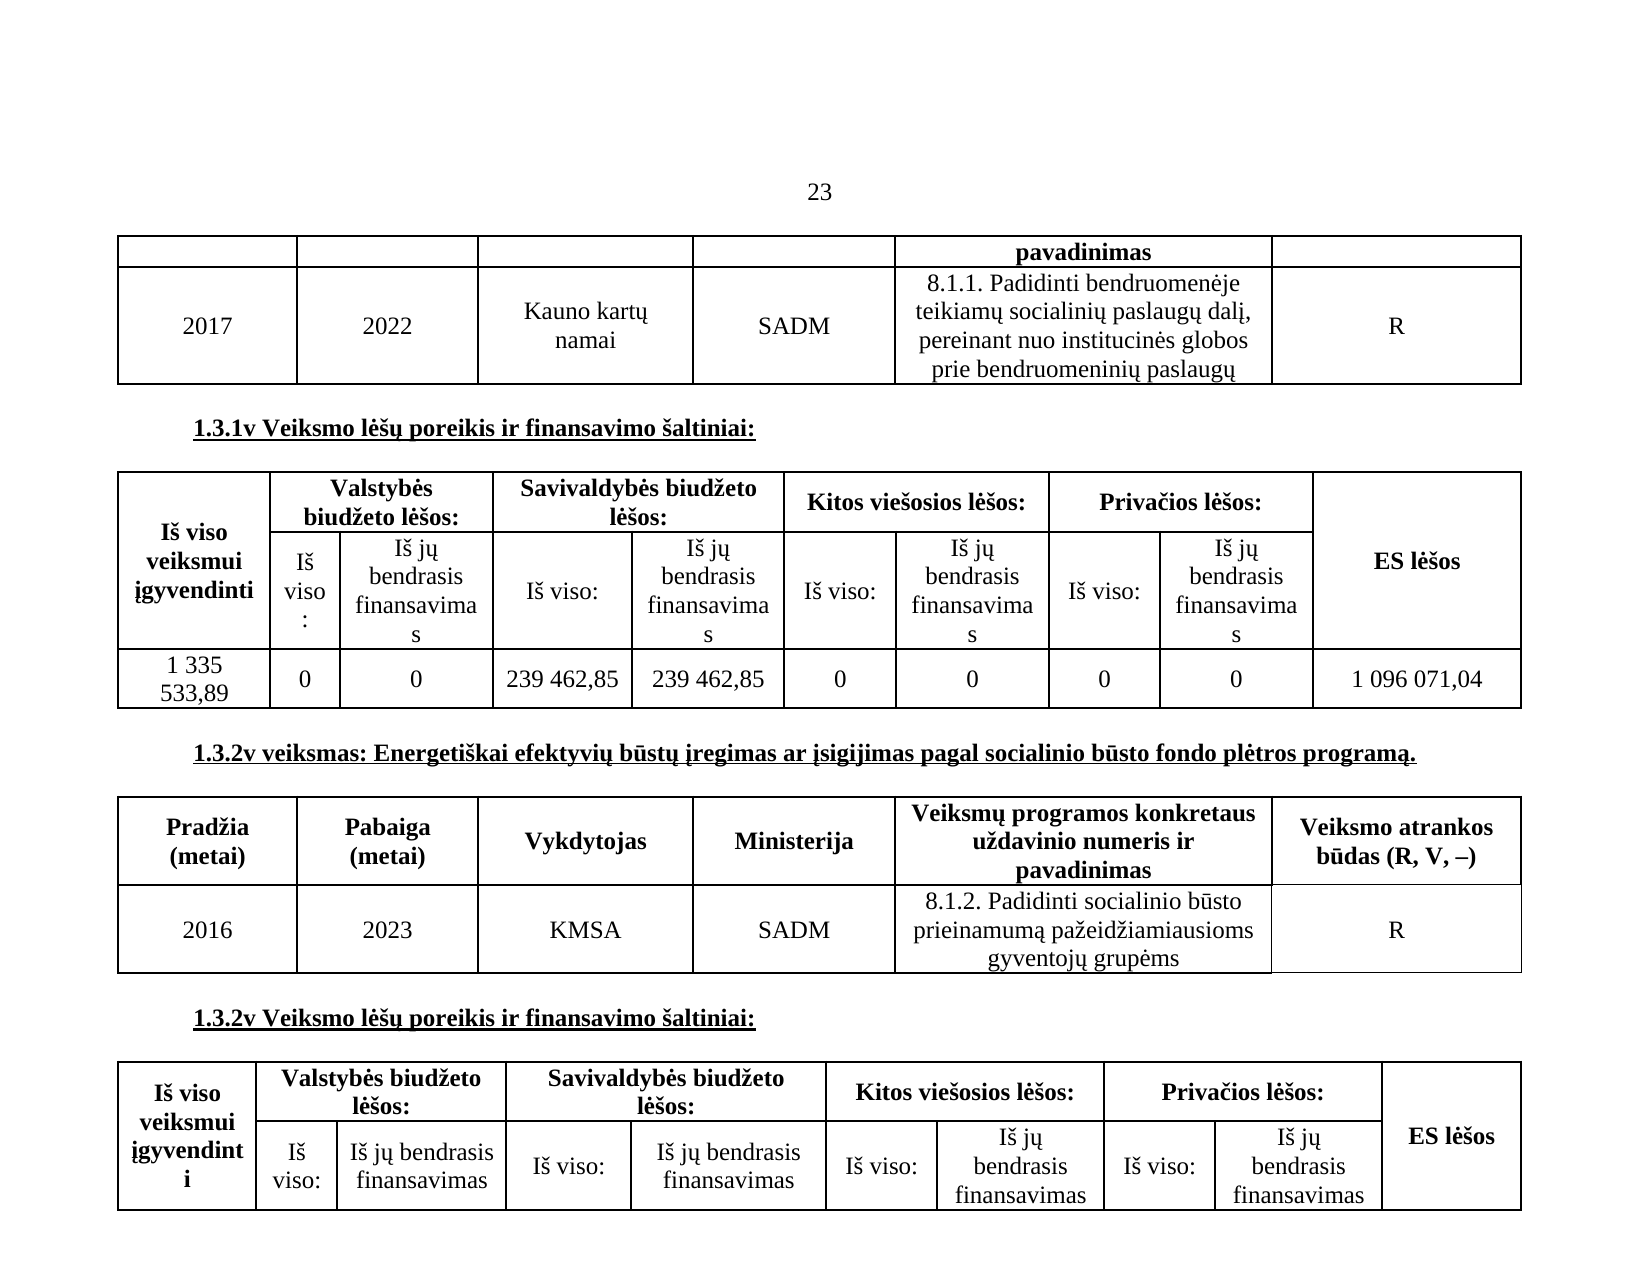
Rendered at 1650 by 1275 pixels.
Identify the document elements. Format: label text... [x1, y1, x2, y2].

table_cell 2017 [119, 268, 296, 383]
table_cell Iš jų bendrasis finansavimas [338, 1122, 505, 1208]
table_header Valstybės biudžeto lėšos: [271, 473, 492, 531]
table_header Savivaldybės biudžeto lėšos: [507, 1063, 825, 1120]
table_cell 1 335 533,89 [119, 650, 269, 707]
table_header Ministerija [694, 798, 894, 884]
text 1.3.2v Veiksmo lėšų poreikis ir finansavimo šaltiniai: [118, 1003, 1521, 1032]
table_header Privačios lėšos: [1050, 473, 1312, 531]
table_header [694, 237, 894, 266]
table_cell Iš jų bendrasis finansavimas [1161, 533, 1312, 648]
table_cell 2022 [298, 268, 477, 383]
table_cell R [1272, 885, 1521, 972]
table_cell 1 096 071,04 [1314, 650, 1520, 707]
table_header ES lėšos [1383, 1063, 1520, 1208]
table_header Iš viso veiksmui įgyvendinti [119, 473, 269, 648]
table_header Savivaldybės biudžeto lėšos: [494, 473, 783, 531]
table_cell 0 [1050, 650, 1159, 707]
table_cell Iš viso: [827, 1122, 936, 1208]
table_cell Iš viso: [494, 533, 631, 648]
table_cell 8.1.1. Padidinti bendruomenėje teikiamų socialinių paslaugų dalį, pereinant nuo institucinės globos prie bendruomeninių paslaugų [896, 268, 1271, 383]
table_header pavadinimas [896, 237, 1271, 266]
table_header Kitos viešosios lėšos: [827, 1063, 1103, 1120]
table_cell Iš jų bendrasis finansavimas [632, 1122, 825, 1208]
table_header Pabaiga (metai) [298, 798, 477, 884]
table_header Kitos viešosios lėšos: [785, 473, 1048, 531]
table_header [119, 237, 296, 266]
table_cell Iš viso: [1105, 1122, 1214, 1208]
table_header [479, 237, 692, 266]
table_cell 2023 [298, 886, 477, 972]
text 1.3.2v veiksmas: Energetiškai efektyvių būstų įregimas ar įsigijimas pagal socialinio būsto fondo plėtros programą. [118, 738, 1521, 767]
table_cell Iš jų bendrasis finansavimas [633, 533, 783, 648]
table_header Privačios lėšos: [1105, 1063, 1381, 1120]
table_cell KMSA [479, 886, 692, 972]
table_header [1273, 237, 1520, 266]
table_header Veiksmo atrankos būdas (R, V, –) [1273, 798, 1520, 884]
table_header Iš viso veiksmui įgyvendinti [119, 1063, 255, 1208]
table_cell 0 [341, 650, 492, 707]
table_cell 239 462,85 [633, 650, 783, 707]
table_cell Iš jų bendrasis finansavimas [1216, 1122, 1381, 1208]
table_header Vykdytojas [479, 798, 692, 884]
table_header Pradžia (metai) [119, 798, 296, 884]
table_cell 0 [271, 650, 339, 707]
table_cell 2016 [119, 886, 296, 972]
table_cell SADM [694, 268, 894, 383]
table_header Valstybės biudžeto lėšos: [257, 1063, 505, 1120]
table_cell Iš viso: [507, 1122, 630, 1208]
text 1.3.1v Veiksmo lėšų poreikis ir finansavimo šaltiniai: [118, 413, 1521, 442]
table_cell Iš viso: [785, 533, 895, 648]
table_header ES lėšos [1314, 473, 1520, 648]
table_header [298, 237, 477, 266]
table_cell Iš viso: [257, 1122, 336, 1208]
table_cell 0 [897, 650, 1048, 707]
table_cell SADM [694, 886, 894, 972]
table_cell R [1273, 268, 1520, 383]
table_cell 0 [1161, 650, 1312, 707]
table_header Veiksmų programos konkretaus uždavinio numeris ir pavadinimas [896, 798, 1271, 884]
table_cell 239 462,85 [494, 650, 631, 707]
table_cell 0 [785, 650, 895, 707]
table_cell 8.1.2. Padidinti socialinio būsto prieinamumą pažeidžiamiausioms gyventojų grupėms [896, 886, 1271, 972]
table_cell Iš jų bendrasis finansavimas [341, 533, 492, 648]
table_cell Iš jų bendrasis finansavimas [938, 1122, 1103, 1208]
table_cell Kauno kartų namai [479, 268, 692, 383]
table_cell Iš viso: [271, 533, 339, 648]
table_cell Iš jų bendrasis finansavimas [897, 533, 1048, 648]
table_cell Iš viso: [1050, 533, 1159, 648]
